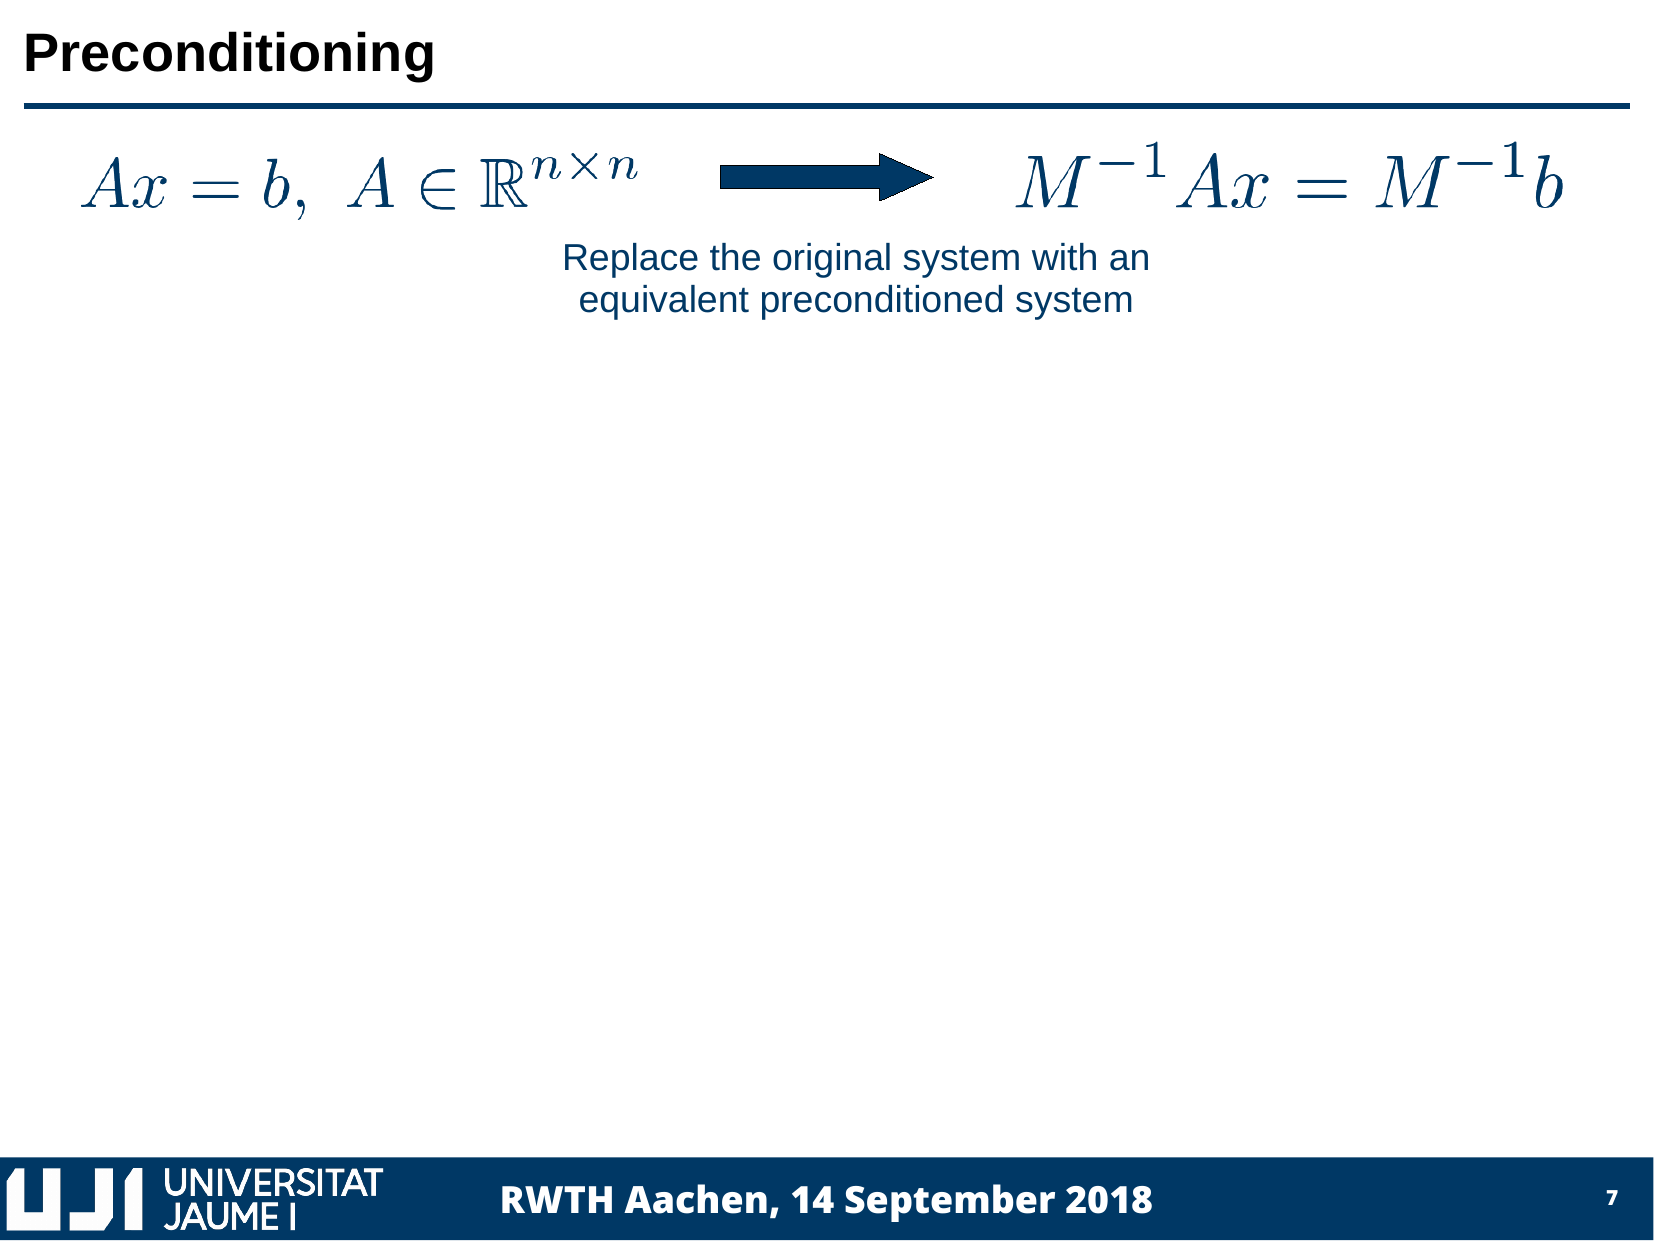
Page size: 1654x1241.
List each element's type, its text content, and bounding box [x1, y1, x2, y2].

picture [0, 1158, 390, 1241]
list Replace the original system with an equivalent preconditioned system [437, 236, 1205, 343]
title Preconditioning [23, 0, 1630, 107]
picture [81, 153, 638, 220]
picture [1015, 141, 1563, 208]
text_box [720, 153, 934, 201]
